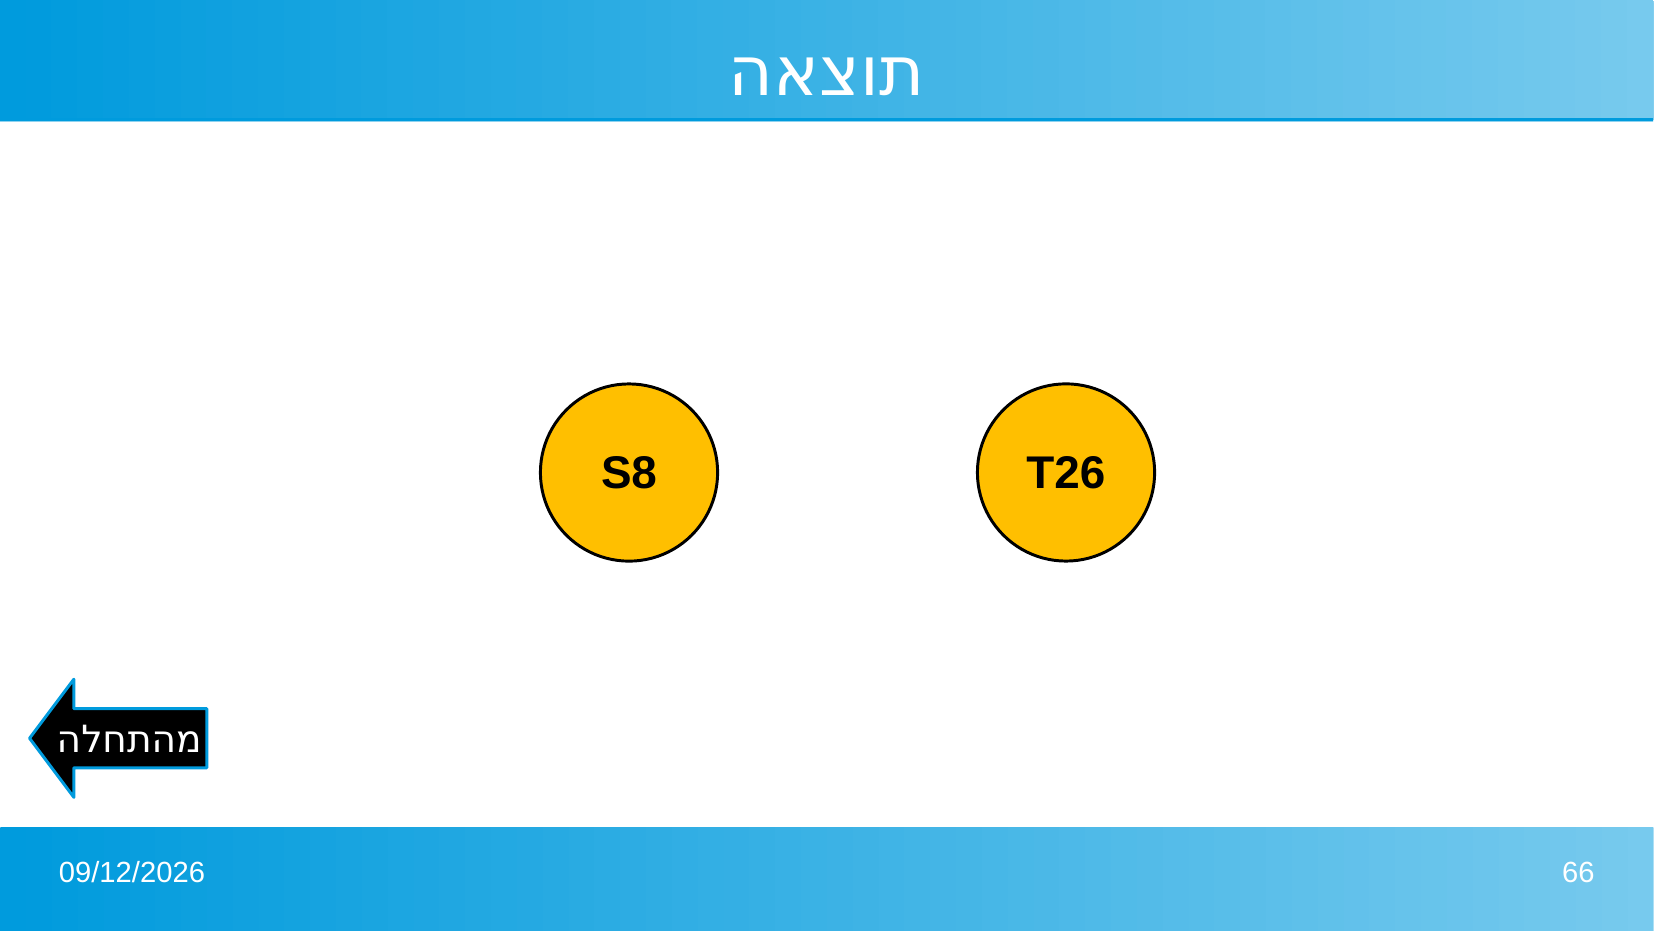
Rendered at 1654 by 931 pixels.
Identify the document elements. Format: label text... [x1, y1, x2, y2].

text_box T26 [977, 383, 1155, 562]
title תוצאה [59, 21, 1595, 116]
text_box S8 [540, 383, 718, 562]
text_box מהתחלה [29, 679, 207, 798]
